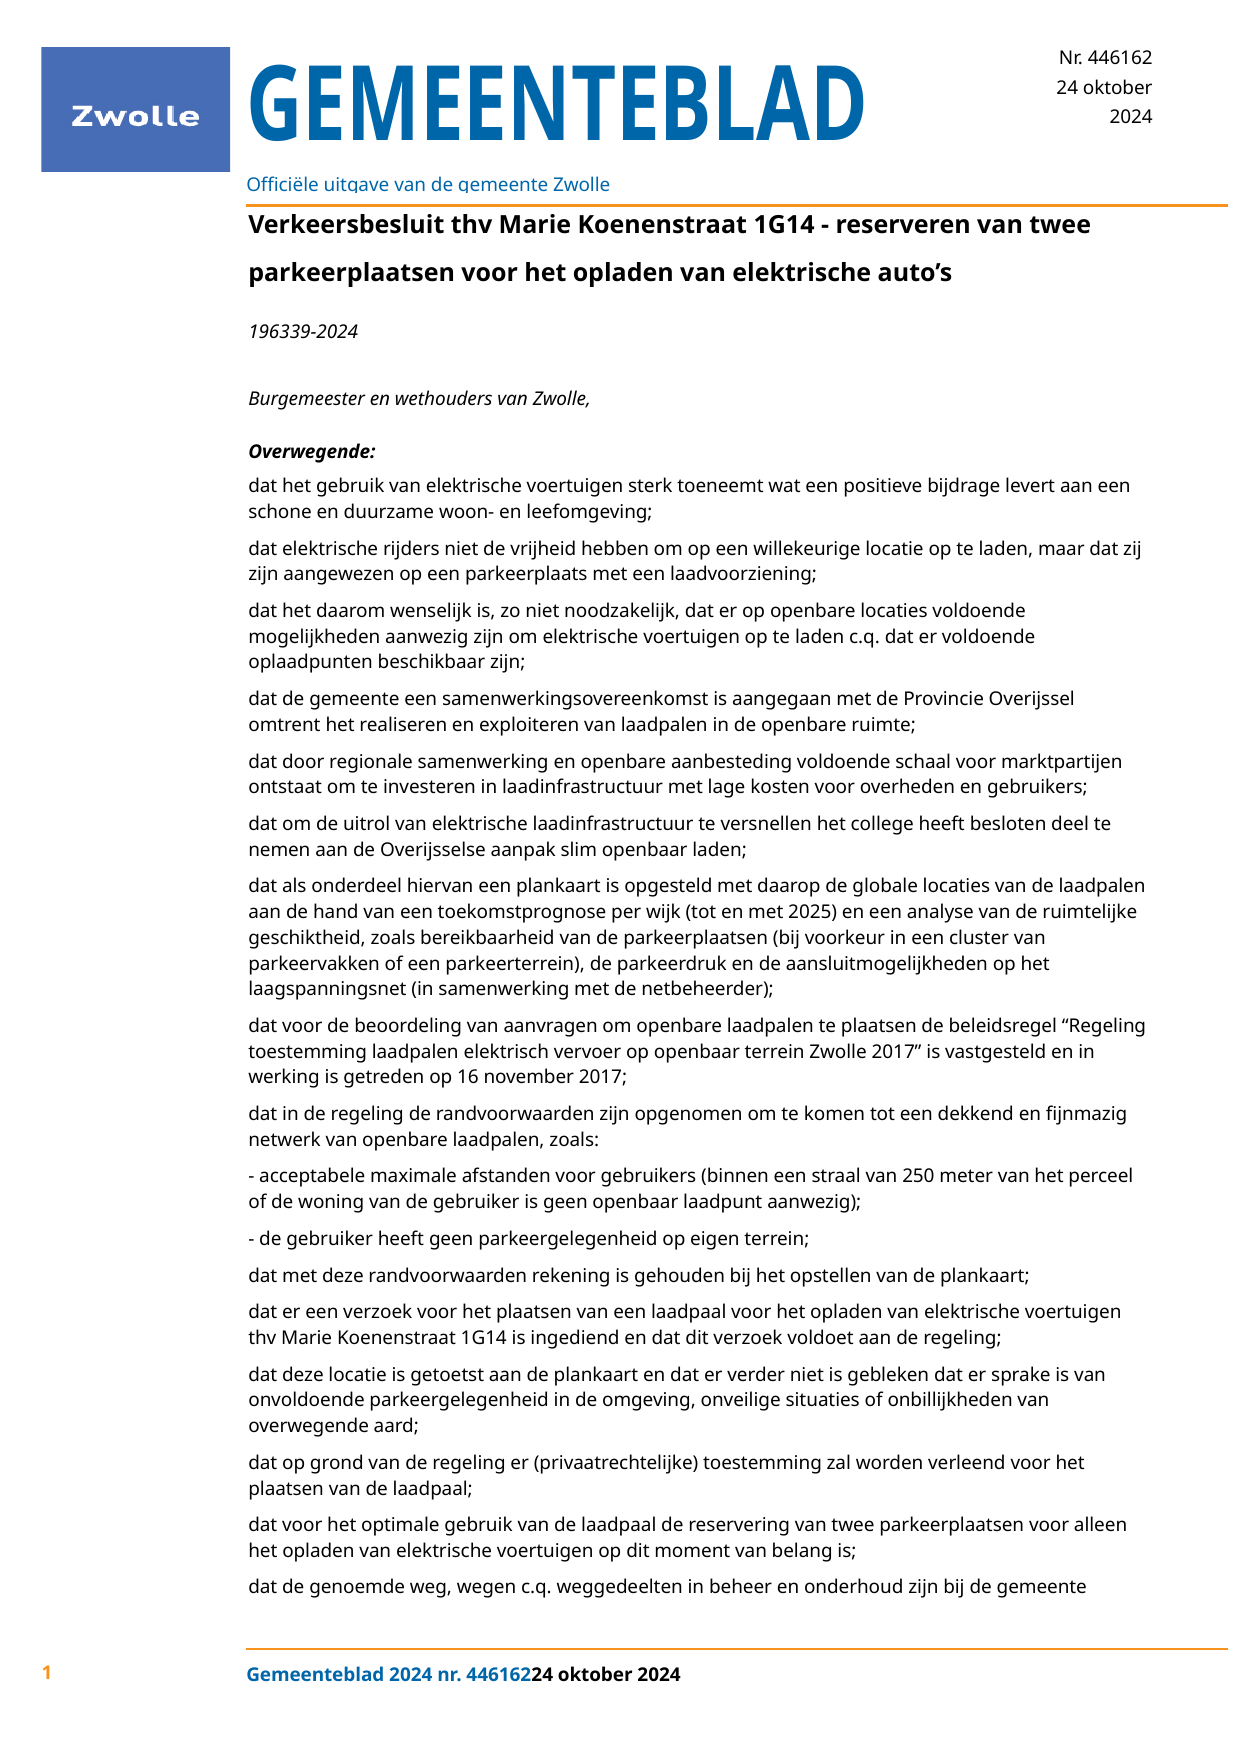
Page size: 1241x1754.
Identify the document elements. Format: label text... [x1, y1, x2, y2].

text dat er een verzoek voor het plaatsen van een laadpaal voor het opladen van elektrische voertuigen thv Marie Koenenstraat 1G14 is ingediend en dat dit verzoek voldoet aan de regeling; [248, 1298, 1152, 1350]
text dat in de regeling de randvoorwaarden zijn opgenomen om te komen tot een dekkend en fijnmazig netwerk van openbare laadpalen, zoals: [248, 1100, 1152, 1152]
text Verkeersbesluit thv Marie Koenenstraat 1G14 - reserveren van twee parkeerplaatsen voor het opladen van elektrische auto’s [248, 207, 1152, 288]
text dat voor de beoordeling van aanvragen om openbare laadpalen te plaatsen de beleidsregel “Regeling toestemming laadpalen elektrisch vervoer op openbaar terrein Zwolle 2017” is vastgesteld en in werking is getreden op 16 november 2017; [248, 1012, 1152, 1089]
text dat deze locatie is getoetst aan de plankaart en dat er verder niet is gebleken dat er sprake is van onvoldoende parkeergelegenheid in de omgeving, onveilige situaties of onbillijkheden van overwegende aard; [248, 1361, 1152, 1438]
text 196339-2024 [248, 318, 1152, 344]
picture [41, 47, 231, 172]
text dat door regionale samenwerking en openbare aanbesteding voldoende schaal voor marktpartijen ontstaat om te investeren in laadinfrastructuur met lage kosten voor overheden en gebruikers; [248, 748, 1152, 799]
text Burgemeester en wethouders van Zwolle, [248, 386, 1152, 411]
text dat voor het optimale gebruik van de laadpaal de reservering van twee parkeerplaatsen voor alleen het opladen van elektrische voertuigen op dit moment van belang is; [248, 1511, 1152, 1563]
text dat om de uitrol van elektrische laadinfrastructuur te versnellen het college heeft besloten deel te nemen aan de Overijsselse aanpak slim openbaar laden; [248, 810, 1152, 862]
text dat met deze randvoorwaarden rekening is gehouden bij het opstellen van de plankaart; [248, 1262, 1152, 1287]
text dat de genoemde weg, wegen c.q. weggedeelten in beheer en onderhoud zijn bij de gemeente [248, 1574, 1152, 1599]
text - de gebruiker heeft geen parkeergelegenheid op eigen terrein; [248, 1225, 1152, 1251]
text dat de gemeente een samenwerkingsovereenkomst is aangegaan met de Provincie Overijssel omtrent het realiseren en exploiteren van laadpalen in de openbare ruimte; [248, 685, 1152, 737]
text dat het gebruik van elektrische voertuigen sterk toeneemt wat een positieve bijdrage levert aan een schone en duurzame woon- en leefomgeving; [248, 472, 1152, 524]
text Overwegende: [248, 438, 1152, 464]
text dat als onderdeel hiervan een plankaart is opgesteld met daarop de globale locaties van de laadpalen aan de hand van een toekomstprognose per wijk (tot en met 2025) en een analyse van de ruimtelijke geschiktheid, zoals bereikbaarheid van de parkeerplaatsen (bij voorkeur in een cluster van parkeervakken of een parkeerterrein), de parkeerdruk en de aansluitmogelijkheden op het laagspanningsnet (in samenwerking met de netbeheerder); [248, 873, 1152, 1001]
text dat op grond van de regeling er (privaatrechtelijke) toestemming zal worden verleend voor het plaatsen van de laadpaal; [248, 1449, 1152, 1500]
text dat elektrische rijders niet de vrijheid hebben om op een willekeurige locatie op te laden, maar dat zij zijn aangewezen op een parkeerplaats met een laadvoorziening; [248, 535, 1152, 586]
text - acceptabele maximale afstanden voor gebruikers (binnen een straal van 250 meter van het perceel of de woning van de gebruiker is geen openbaar laadpunt aanwezig); [248, 1163, 1152, 1214]
text dat het daarom wenselijk is, zo niet noodzakelijk, dat er op openbare locaties voldoende mogelijkheden aanwezig zijn om elektrische voertuigen op te laden c.q. dat er voldoende oplaadpunten beschikbaar zijn; [248, 597, 1152, 674]
